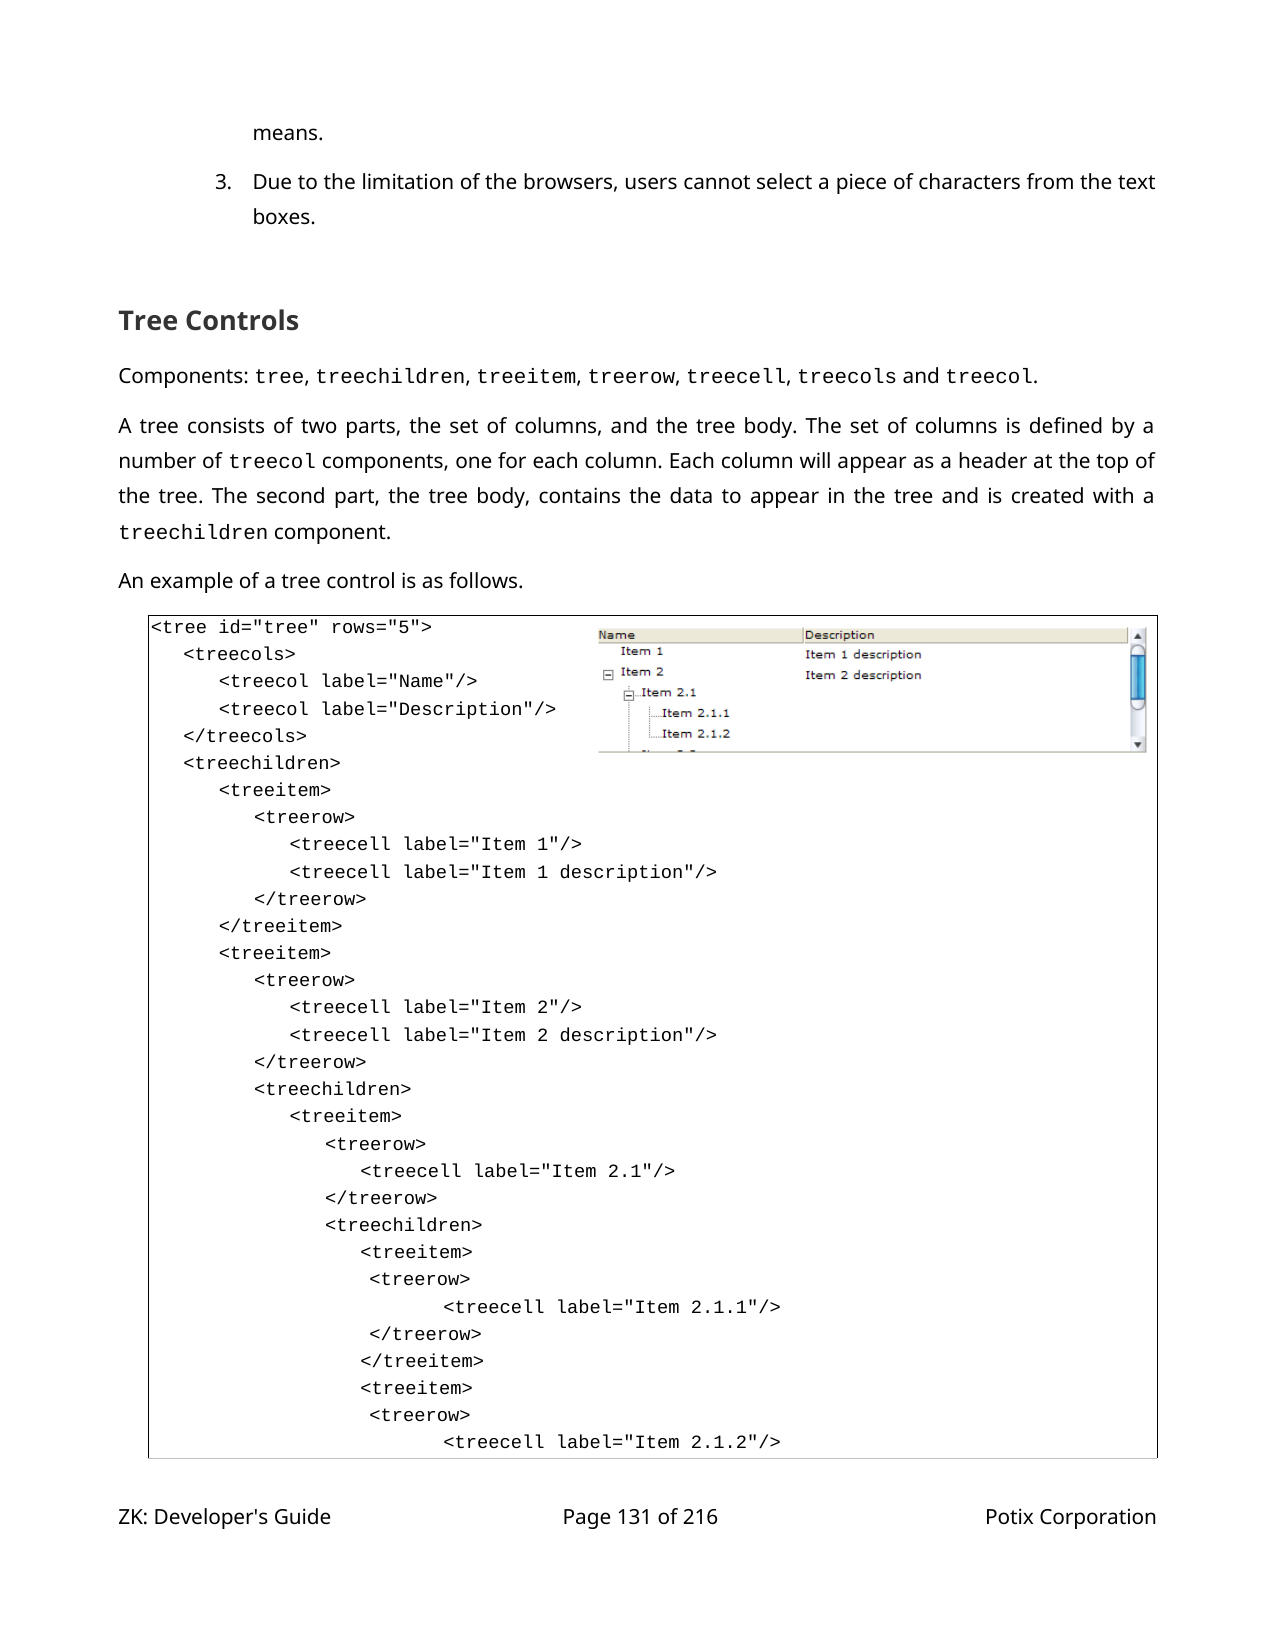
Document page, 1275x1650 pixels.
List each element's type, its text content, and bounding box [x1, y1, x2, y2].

text <treecell label="Item 2 description"/> [149, 1023, 1157, 1047]
text An example of a tree control is as follows. [118, 566, 1157, 594]
text <treecol label="Name"/> [149, 669, 594, 693]
text </treerow> [149, 1322, 1157, 1346]
text <treeitem> [149, 1376, 1157, 1400]
text A tree consists of two parts, the set of columns, and the tree body. The set of columns is defined by a number of treecol components, one for each column. Each column will appear as a header at the top of the tree. The second part, the tree body, contains the data to appear in the tree and is created with a treechildren component. [118, 411, 1157, 545]
text <treecell label="Item 1 description"/> [149, 859, 1157, 884]
list means. [215, 118, 1157, 146]
text <treecol label="Description"/> [149, 696, 594, 721]
text <treecols> [149, 642, 594, 666]
text </treerow> [149, 1186, 1157, 1210]
list Due to the limitation of the browsers, users cannot select a piece of characters from the text boxes. [215, 167, 1157, 230]
text <treechildren> [149, 751, 1157, 775]
text <tree id="tree" rows="5"> [149, 616, 1157, 639]
text </treeitem> [149, 914, 1157, 938]
subtitle Tree Controls [118, 301, 1157, 338]
text <treerow> [149, 1131, 1157, 1156]
text <treerow> [149, 1403, 1157, 1427]
text <treecell label="Item 2.1"/> [149, 1158, 1157, 1183]
text </treerow> [149, 1050, 1157, 1074]
text <treeitem> [149, 941, 1157, 965]
text <treecell label="Item 2.1.2"/> [149, 1430, 1157, 1458]
text </treeitem> [149, 1349, 1157, 1373]
text <treecell label="Item 1"/> [149, 832, 1157, 857]
text <treecell label="Item 2.1.1"/> [149, 1294, 1157, 1319]
text <treechildren> [149, 1077, 1157, 1101]
text <treeitem> [149, 1240, 1157, 1264]
text <treecell label="Item 2"/> [149, 995, 1157, 1020]
text </treerow> [149, 887, 1157, 911]
text <treeitem> [149, 778, 1157, 802]
text Components: tree, treechildren, treeitem, treerow, treecell, treecols and treecol. [118, 362, 1157, 390]
text </treecols> [149, 723, 594, 748]
text <treerow> [149, 1267, 1157, 1292]
text <treechildren> [149, 1213, 1157, 1237]
text <treerow> [149, 968, 1157, 992]
text <treerow> [149, 805, 1157, 829]
picture [594, 624, 1150, 755]
text <treeitem> [149, 1104, 1157, 1128]
